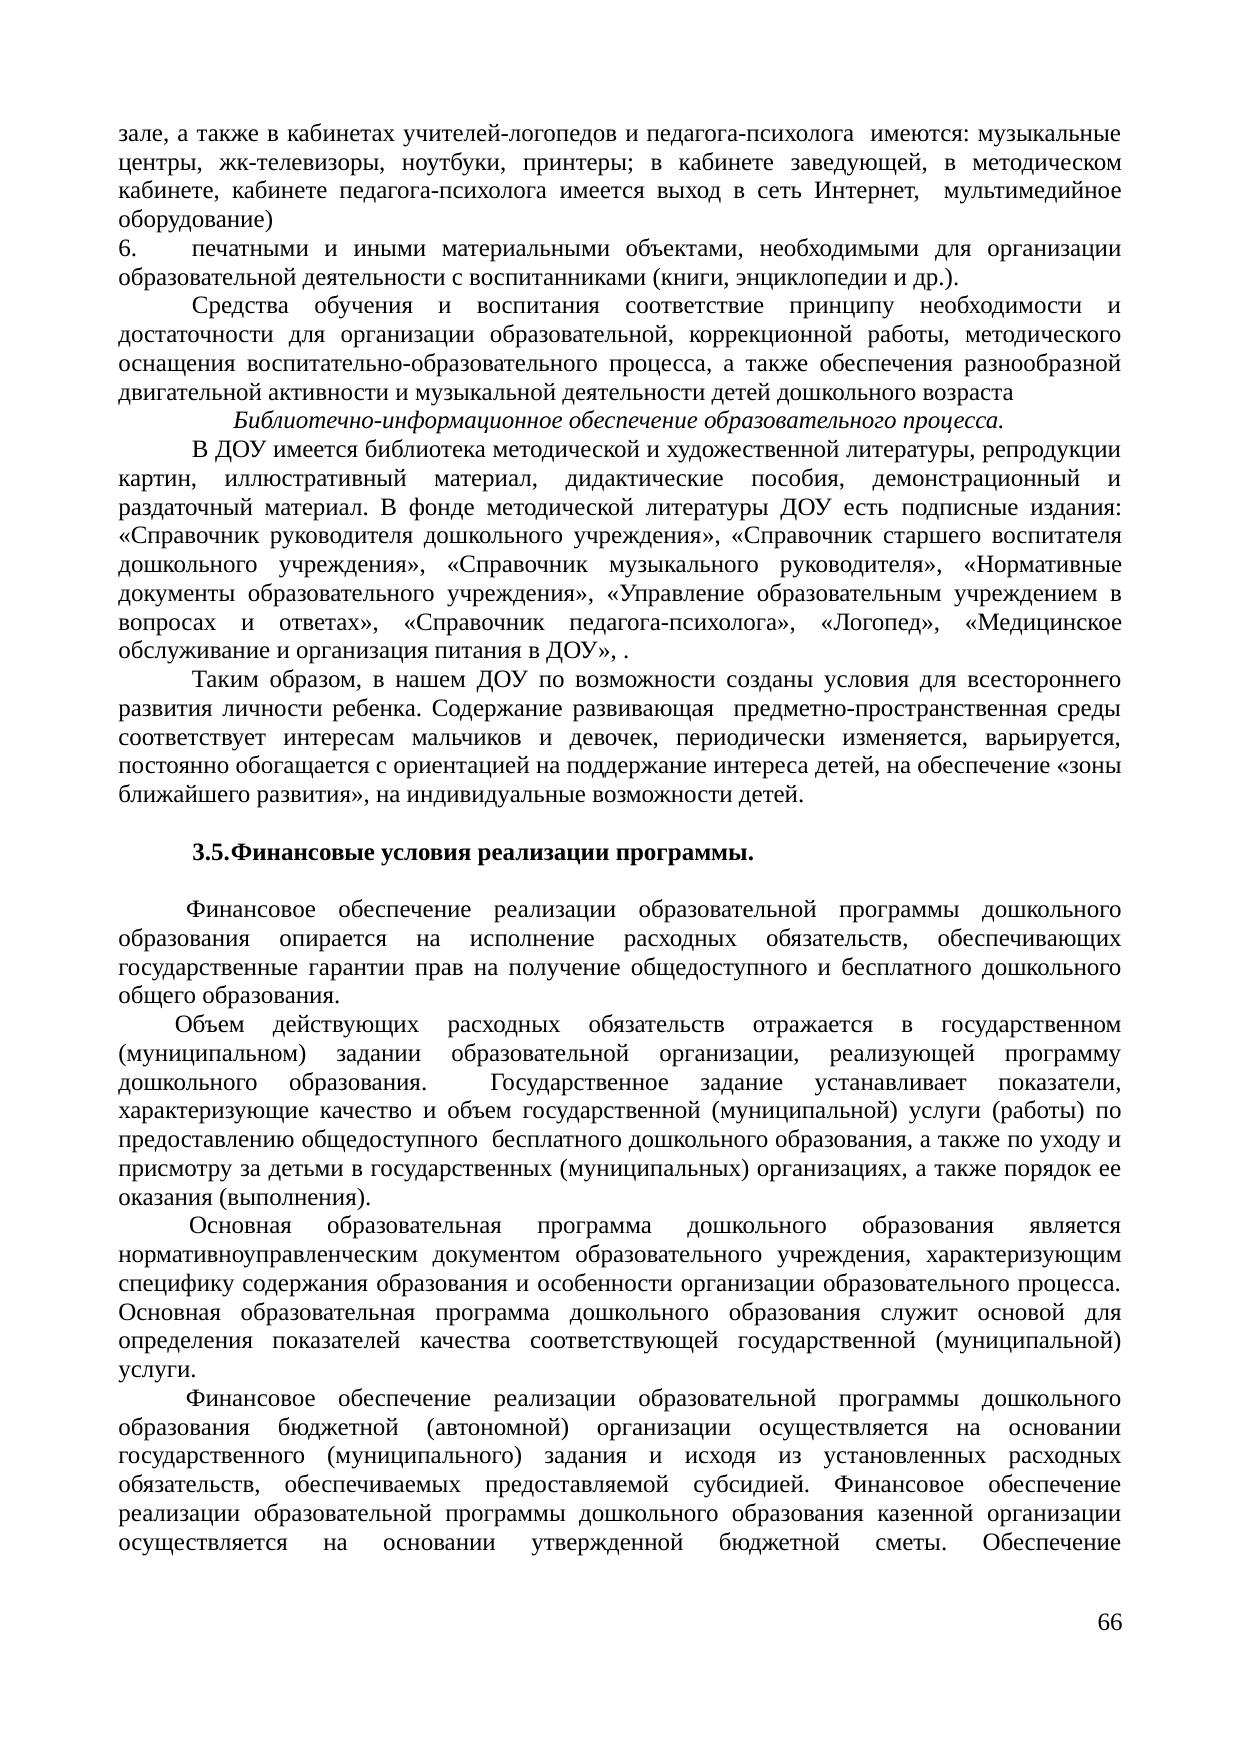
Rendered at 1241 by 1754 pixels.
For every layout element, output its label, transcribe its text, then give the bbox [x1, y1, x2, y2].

list Финансовое обеспечение реализации образовательной программы дошкольного образования опирается на исполнение расходных обязательств, обеспечивающих государственные гарантии прав на получение общедоступного и бесплатного дошкольного общего образования. [118, 894, 1122, 1009]
text Библиотечно-информационное обеспечение образовательного процесса. [118, 406, 1122, 434]
text Таким образом, в нашем ДОУ по возможности созданы условия для всестороннего развития личности ребенка. Содержание развивающая предметно-пространственная среды соответствует интересам мальчиков и девочек, периодически изменяется, варьируется, постоянно обогащается с ориентацией на поддержание интереса детей, на обеспечение «зоны ближайшего развития», на индивидуальные возможности детей. [118, 664, 1122, 808]
text В ДОУ имеется библиотека методической и художественной литературы, репродукции картин, иллюстративный материал, дидактические пособия, демонстрационный и раздаточный материал. В фонде методической литературы ДОУ есть подписные издания: «Справочник руководителя дошкольного учреждения», «Справочник старшего воспитателя дошкольного учреждения», «Справочник музыкального руководителя», «Нормативные документы образовательного учреждения», «Управление образовательным учреждением в вопросах и ответах», «Справочник педагога-психолога», «Логопед», «Медицинское обслуживание и организация питания в ДОУ», . [118, 434, 1122, 664]
list Объем действующих расходных обязательств отражается в государственном (муниципальном) задании образовательной организации, реализующей программу дошкольного образования. Государственное задание устанавливает показатели, характеризующие качество и объем государственной (муниципальной) услуги (работы) по предоставлению общедоступного бесплатного дошкольного образования, а также по уходу и присмотру за детьми в государственных (муниципальных) организациях, а также порядок ее оказания (выполнения). [118, 1009, 1122, 1211]
list зале, а также в кабинетах учителей-логопедов и педагога-психолога имеются: музыкальные центры, жк-телевизоры, ноутбуки, принтеры; в кабинете заведующей, в методическом кабинете, кабинете педагога-психолога имеется выход в сеть Интернет, мультимедийное оборудование) [118, 118, 1122, 233]
list Финансовое обеспечение реализации образовательной программы дошкольного образования бюджетной (автономной) организации осуществляется на основании государственного (муниципального) задания и исходя из установленных расходных обязательств, обеспечиваемых предоставляемой субсидией. Финансовое обеспечение реализации образовательной программы дошкольного образования казенной организации осуществляется на основании утвержденной бюджетной сметы. Обеспечение [118, 1383, 1122, 1556]
text Средства обучения и воспитания соответствие принципу необходимости и достаточности для организации образовательной, коррекционной работы, методического оснащения воспитательно-образовательного процесса, а также обеспечения разнообразной двигательной активности и музыкальной деятельности детей дошкольного возраста [118, 291, 1122, 406]
list Основная образовательная программа дошкольного образования является нормативноуправленческим документом образовательного учреждения, характеризующим специфику содержания образования и особенности организации образовательного процесса. Основная образовательная программа дошкольного образования служит основой для определения показателей качества соответствующей государственной (муниципальной) услуги. [118, 1211, 1122, 1383]
list Финансовые условия реализации программы. [118, 837, 1122, 866]
list печатными и иными материальными объектами, необходимыми для организации образовательной деятельности с воспитанниками (книги, энциклопедии и др.). [118, 233, 1122, 291]
